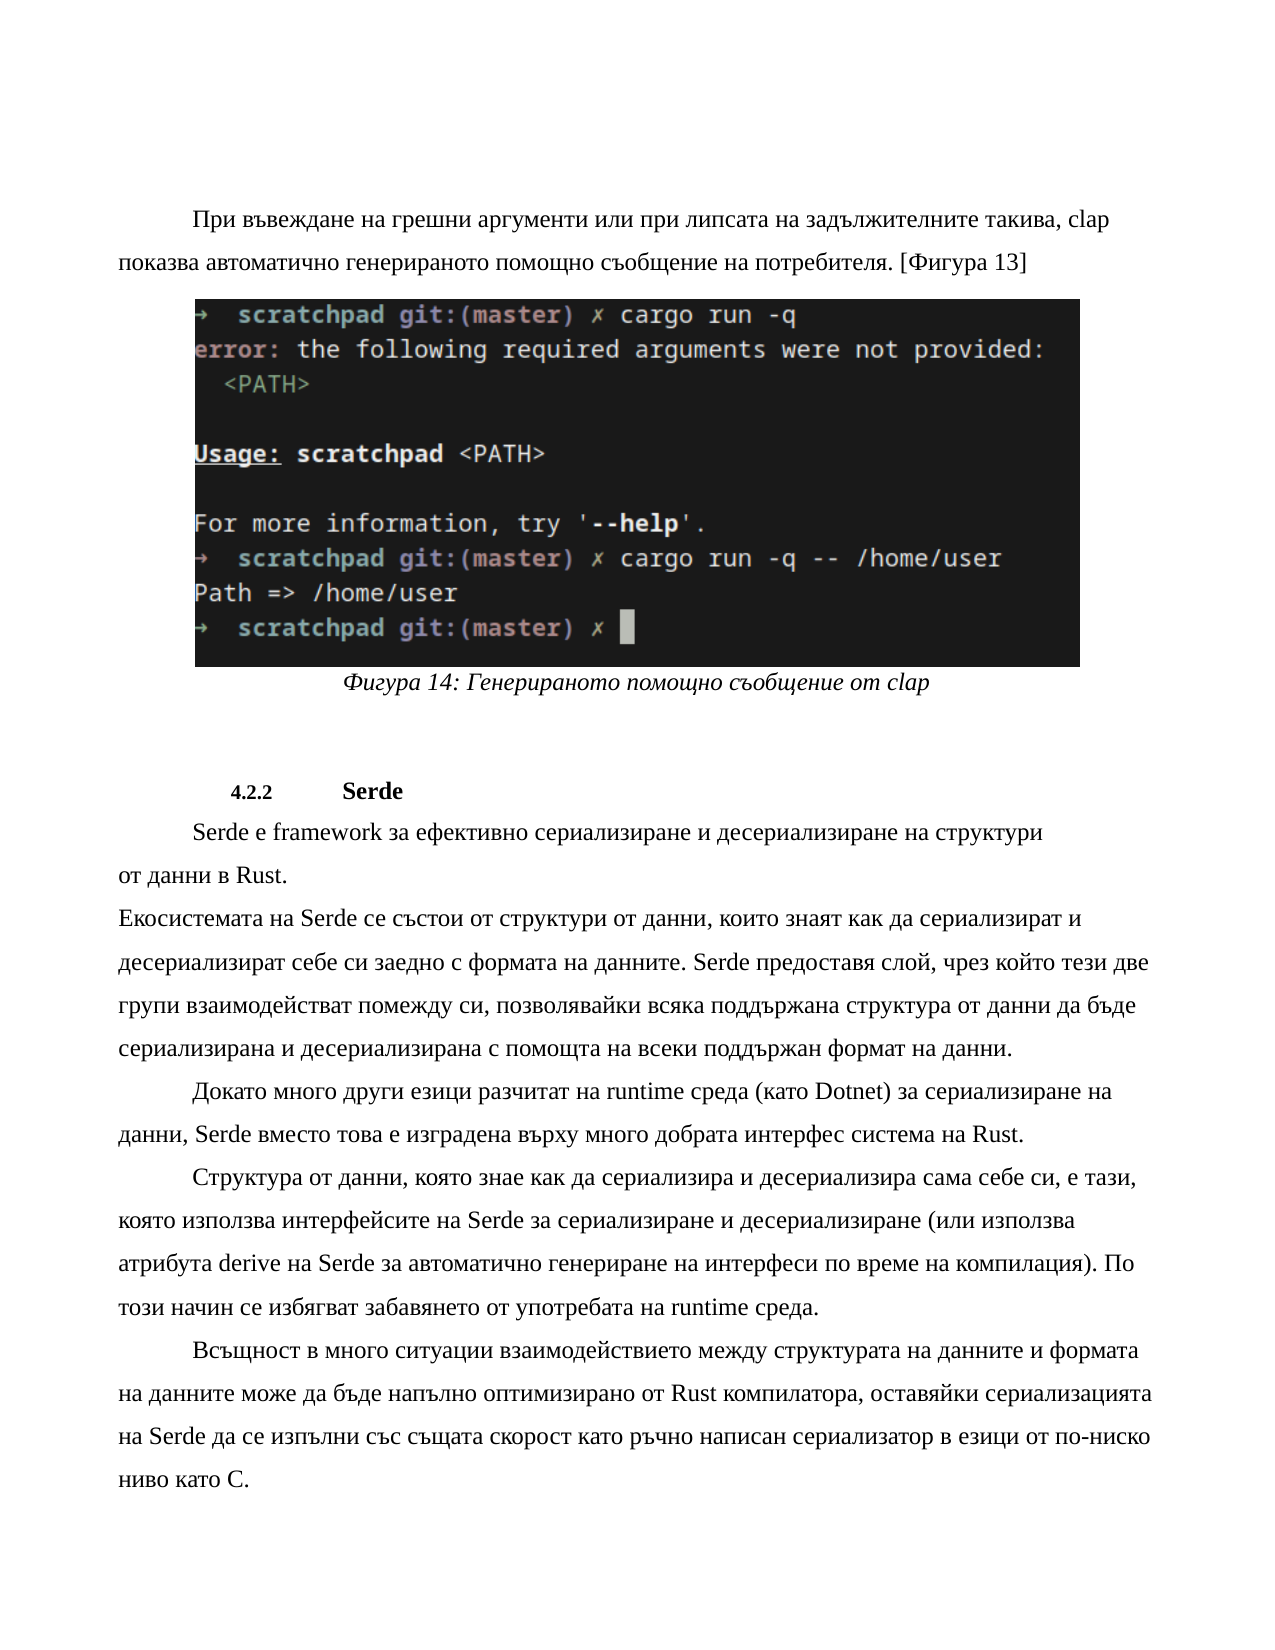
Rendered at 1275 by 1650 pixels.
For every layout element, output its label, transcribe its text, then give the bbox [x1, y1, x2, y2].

text Всъщност в много ситуации взаимодействието между структурата на данните и формата на данните може да бъде напълно оптимизирано от Rust компилатора, оставяйки сериализацията на Serde да се изпълни със същата скорост като ръчно написан сериализатор в езици от по-ниско ниво като C. [118, 1335, 1157, 1493]
text Структура от данни, която знае как да сериализира и десериализира сама себе си, е тази, която използва интерфейсите на Serde за сериализиране и десериализиране (или използва атрибута derive на Serde за автоматично генериране на интерфеси по време на компилация). По този начин се избягват забавянето от употребата на runtime среда. [118, 1162, 1157, 1320]
subtitle Serde [231, 776, 1157, 805]
text Serde е framework за ефективно сериализиране и десериализиране на структури [118, 817, 1157, 846]
text от данни в Rust. [118, 860, 1157, 889]
text Фигура 14: Генерираното помощно съобщение от clap [195, 667, 1080, 696]
text Екосистемата на Serde се състои от структури от данни, които знаят как да сериализират и десериализират себе си заедно с формата на данните. Serde предоставя слой, чрез който тези две групи взаимодействат помежду си, позволявайки всяка поддържана структура от данни да бъде сериализирана и десериализирана с помощта на всеки поддържан формат на данни. [118, 903, 1157, 1062]
text При въвеждане на грешни аргументи или при липсата на задължителните такива, clap показва автоматично генерираното помощно съобщение на потребителя. [Фигура 13] [118, 204, 1157, 747]
picture [195, 299, 1080, 667]
text Докато много други езици разчитат на runtime среда (като Dotnet) за сериализиране на данни, Serde вместо това е изградена върху много добрата интерфес система на Rust. [118, 1076, 1157, 1148]
